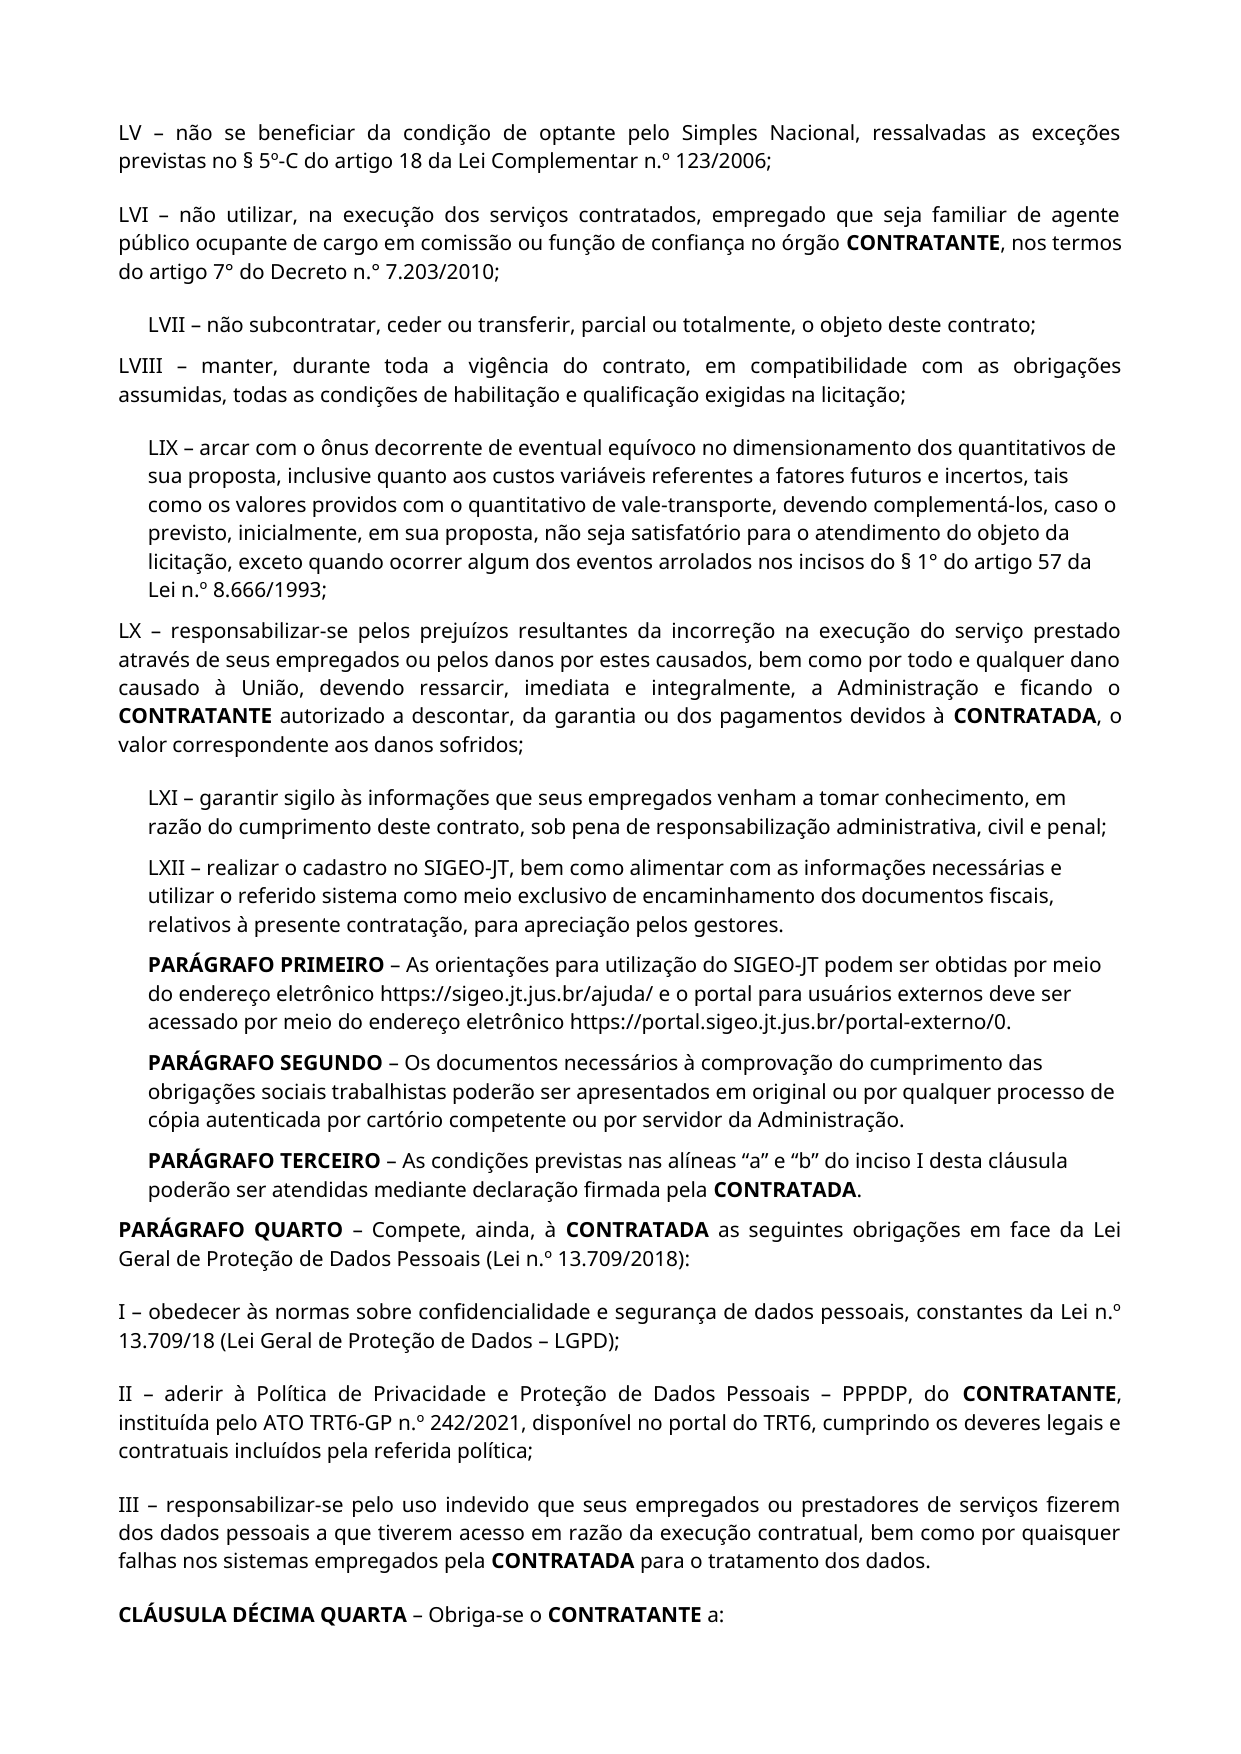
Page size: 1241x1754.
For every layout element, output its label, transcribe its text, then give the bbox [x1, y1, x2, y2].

text LXI – garantir sigilo às informações que seus empregados venham a tomar conhecimento, em razão do cumprimento deste contrato, sob pena de responsabilização administrativa, civil e penal; [148, 783, 1122, 840]
text LVII – não subcontratar, ceder ou transferir, parcial ou totalmente, o objeto deste contrato; [148, 310, 1122, 339]
text LVI – não utilizar, na execução dos serviços contratados, empregado que seja familiar de agente público ocupante de cargo em comissão ou função de confiança no órgão CONTRATANTE, nos termos do artigo 7° do Decreto n.° 7.203/2010; [118, 200, 1122, 285]
text LIX – arcar com o ônus decorrente de eventual equívoco no dimensionamento dos quantitativos de sua proposta, inclusive quanto aos custos variáveis referentes a fatores futuros e incertos, tais como os valores providos com o quantitativo de vale-transporte, devendo complementá-los, caso o previsto, inicialmente, em sua proposta, não seja satisfatório para o atendimento do objeto da licitação, exceto quando ocorrer algum dos eventos arrolados nos incisos do § 1° do artigo 57 da Lei n.º 8.666/1993; [148, 433, 1122, 604]
text PARÁGRAFO PRIMEIRO – As orientações para utilização do SIGEO-JT podem ser obtidas por meio do endereço eletrônico https://sigeo.jt.jus.br/ajuda/ e o portal para usuários externos deve ser acessado por meio do endereço eletrônico https://portal.sigeo.jt.jus.br/portal-externo/0. [148, 951, 1122, 1036]
text LXII – realizar o cadastro no SIGEO-JT, bem como alimentar com as informações necessárias e utilizar o referido sistema como meio exclusivo de encaminhamento dos documentos fiscais, relativos à presente contratação, para apreciação pelos gestores. [148, 853, 1122, 938]
text CLÁUSULA DÉCIMA QUARTA – Obriga-se o CONTRATANTE a: [118, 1600, 1122, 1628]
text III – responsabilizar-se pelo uso indevido que seus empregados ou prestadores de serviços fizerem dos dados pessoais a que tiverem acesso em razão da execução contratual, bem como por quaisquer falhas nos sistemas empregados pela CONTRATADA para o tratamento dos dados. [118, 1490, 1122, 1575]
text LX – responsabilizar-se pelos prejuízos resultantes da incorreção na execução do serviço prestado através de seus empregados ou pelos danos por estes causados, bem como por todo e qualquer dano causado à União, devendo ressarcir, imediata e integralmente, a Administração e ficando o CONTRATANTE autorizado a descontar, da garantia ou dos pagamentos devidos à CONTRATADA, o valor correspondente aos danos sofridos; [118, 616, 1122, 758]
text II – aderir à Política de Privacidade e Proteção de Dados Pessoais – PPPDP, do CONTRATANTE, instituída pelo ATO TRT6-GP n.º 242/2021, disponível no portal do TRT6, cumprindo os deveres legais e contratuais incluídos pela referida política; [118, 1379, 1122, 1465]
text LV – não se beneficiar da condição de optante pelo Simples Nacional, ressalvadas as exceções previstas no § 5º-C do artigo 18 da Lei Complementar n.º 123/2006; [118, 118, 1122, 175]
text PARÁGRAFO TERCEIRO – As condições previstas nas alíneas “a” e “b” do inciso I desta cláusula poderão ser atendidas mediante declaração firmada pela CONTRATADA. [148, 1146, 1122, 1203]
text I – obedecer às normas sobre confidencialidade e segurança de dados pessoais, constantes da Lei n.º 13.709/18 (Lei Geral de Proteção de Dados – LGPD); [118, 1297, 1122, 1354]
text PARÁGRAFO SEGUNDO – Os documentos necessários à comprovação do cumprimento das obrigações sociais trabalhistas poderão ser apresentados em original ou por qualquer processo de cópia autenticada por cartório competente ou por servidor da Administração. [148, 1048, 1122, 1134]
text LVIII – manter, durante toda a vigência do contrato, em compatibilidade com as obrigações assumidas, todas as condições de habilitação e qualificação exigidas na licitação; [118, 351, 1122, 408]
text PARÁGRAFO QUARTO – Compete, ainda, à CONTRATADA as seguintes obrigações em face da Lei Geral de Proteção de Dados Pessoais (Lei n.º 13.709/2018): [118, 1216, 1122, 1272]
